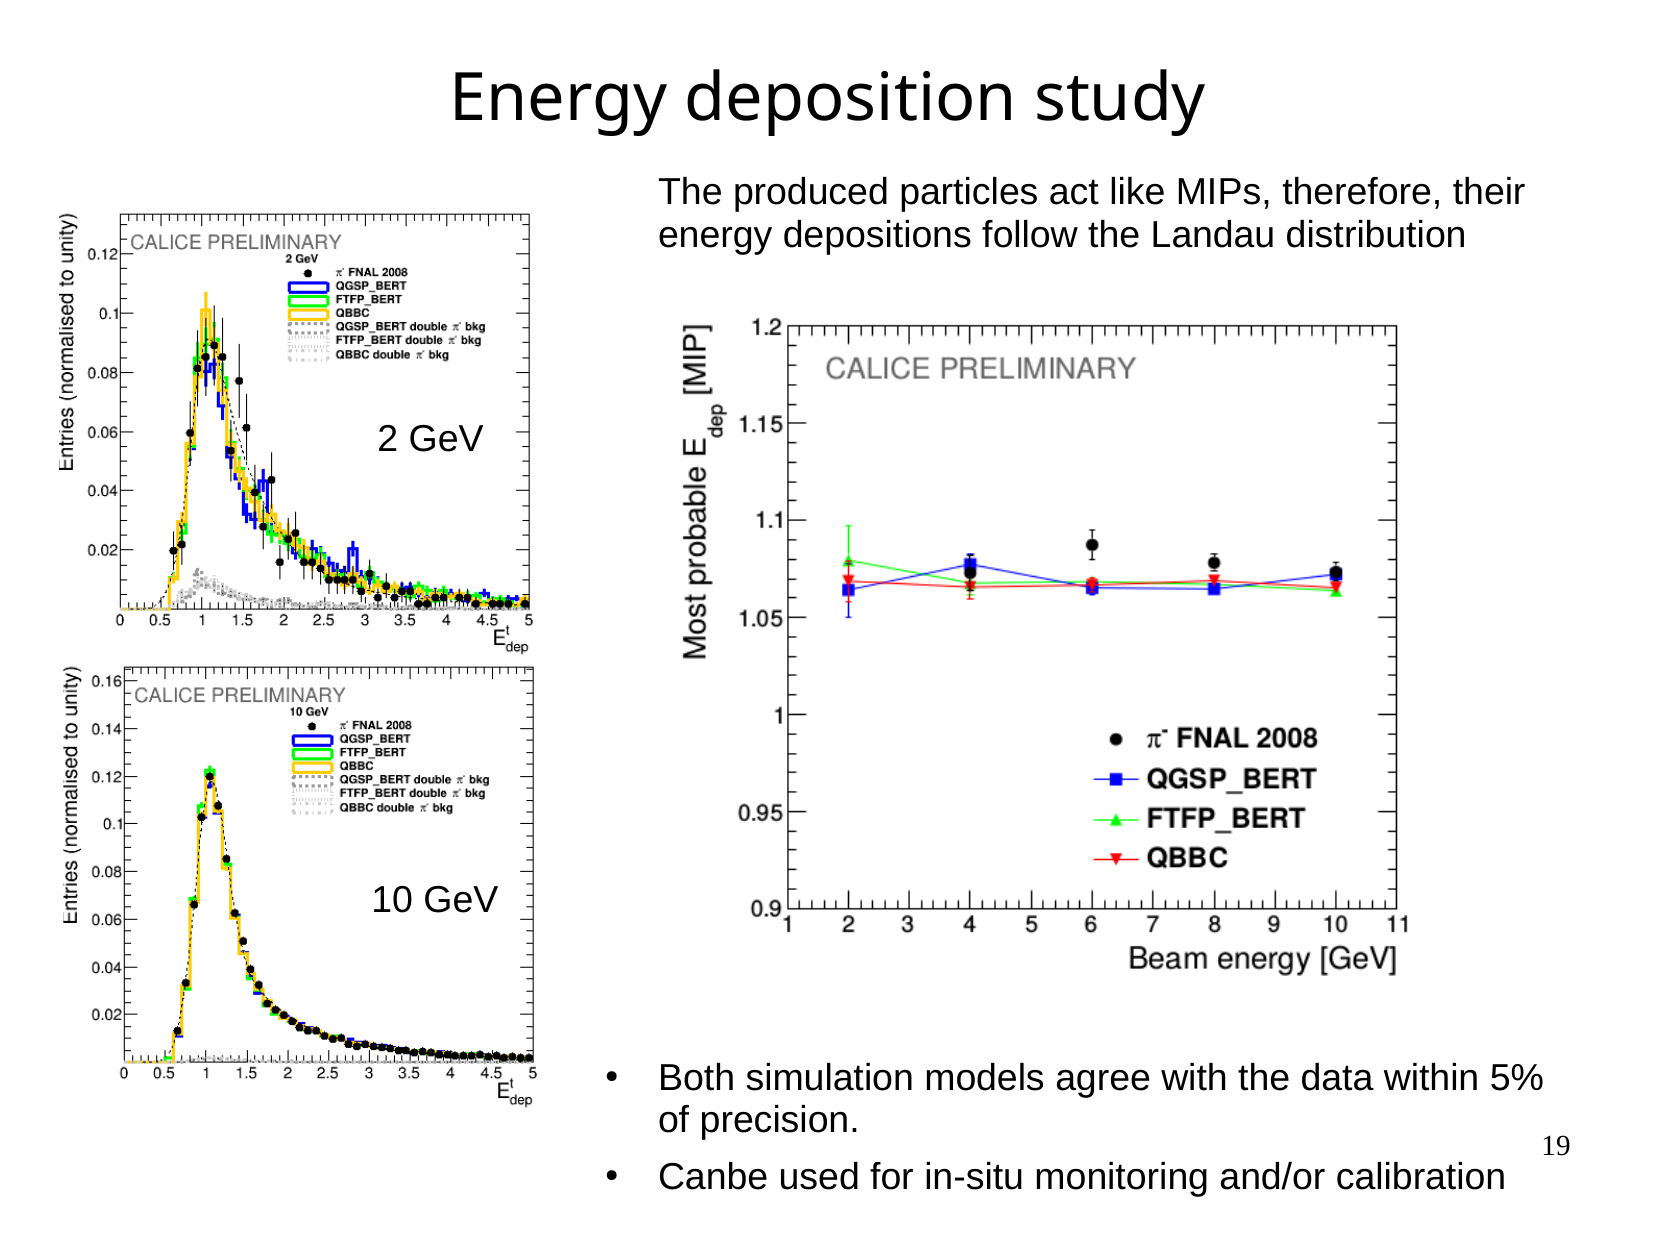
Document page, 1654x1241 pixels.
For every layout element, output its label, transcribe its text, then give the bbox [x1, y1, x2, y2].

picture [59, 168, 548, 1109]
title Energy deposition study [85, 52, 1571, 138]
list The produced particles act like MIPs, therefore, their energy depositions follow the Landau distribution [587, 171, 1571, 330]
picture [677, 330, 1469, 978]
list Both simulation models agree with the data within 5% of precision. Canbe used for in-situ monitoring and/or calibration [587, 1056, 1571, 1216]
text_box 2 GeV [362, 410, 499, 468]
text_box 10 GeV [356, 870, 514, 928]
